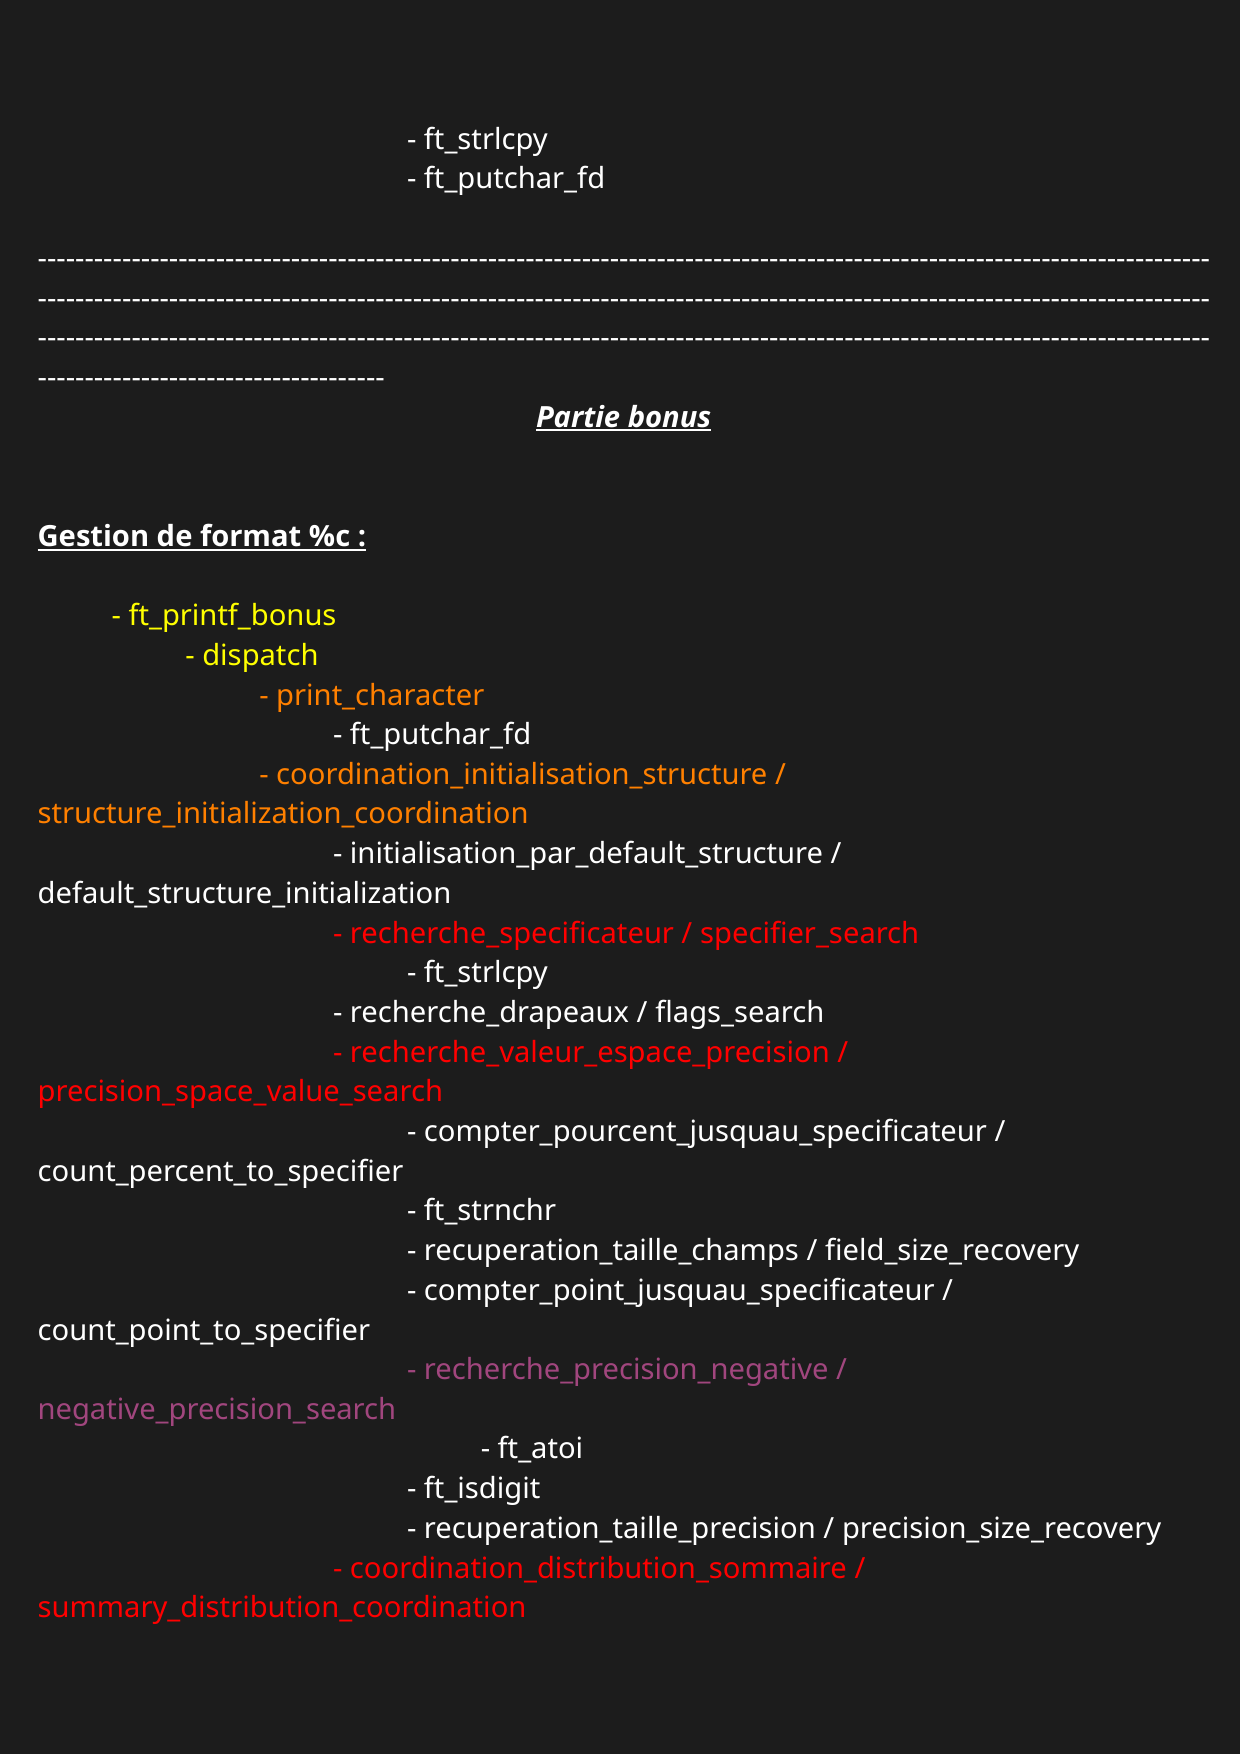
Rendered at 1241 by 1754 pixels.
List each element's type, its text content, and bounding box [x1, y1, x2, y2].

text - ft_isdigit [37, 1467, 1212, 1507]
text Partie bonus [37, 396, 1212, 436]
text - recherche_precision_negative / negative_precision_search [37, 1348, 1212, 1428]
text - ft_atoi [37, 1428, 1212, 1467]
text - ft_strnchr [37, 1190, 1212, 1229]
text - ft_putchar_fd [37, 158, 1212, 197]
text - compter_pourcent_jusquau_specificateur / count_percent_to_specifier [37, 1110, 1212, 1190]
text - recherche_drapeaux / flags_search [37, 991, 1212, 1031]
text - dispatch [37, 634, 1212, 674]
text - coordination_initialisation_structure / structure_initialization_coordination [37, 753, 1212, 832]
text - recuperation_taille_precision / precision_size_recovery [37, 1507, 1212, 1547]
text - compter_point_jusquau_specificateur / count_point_to_specifier [37, 1269, 1212, 1348]
text - ft_printf_bonus [37, 594, 1212, 634]
text - recherche_specificateur / specifier_search [37, 912, 1212, 952]
text - print_character [37, 674, 1212, 713]
text - ft_strlcpy [37, 118, 1212, 158]
text - recherche_valeur_espace_precision / precision_space_value_search [37, 1031, 1212, 1110]
text - ft_putchar_fd [37, 713, 1212, 753]
text ---------------------------------------------------------------------------------------------------------------------------------------------------------------------------------------------------------------------------------------------------------------------------------------------------------------------------------------------------------------------------------------------------------------------------- [37, 237, 1212, 396]
text - ft_strlcpy [37, 952, 1212, 991]
text - coordination_distribution_sommaire / summary_distribution_coordination [37, 1547, 1212, 1626]
text Gestion de format %c : [37, 515, 1212, 555]
text - recuperation_taille_champs / field_size_recovery [37, 1229, 1212, 1269]
text - initialisation_par_default_structure / default_structure_initialization [37, 832, 1212, 912]
